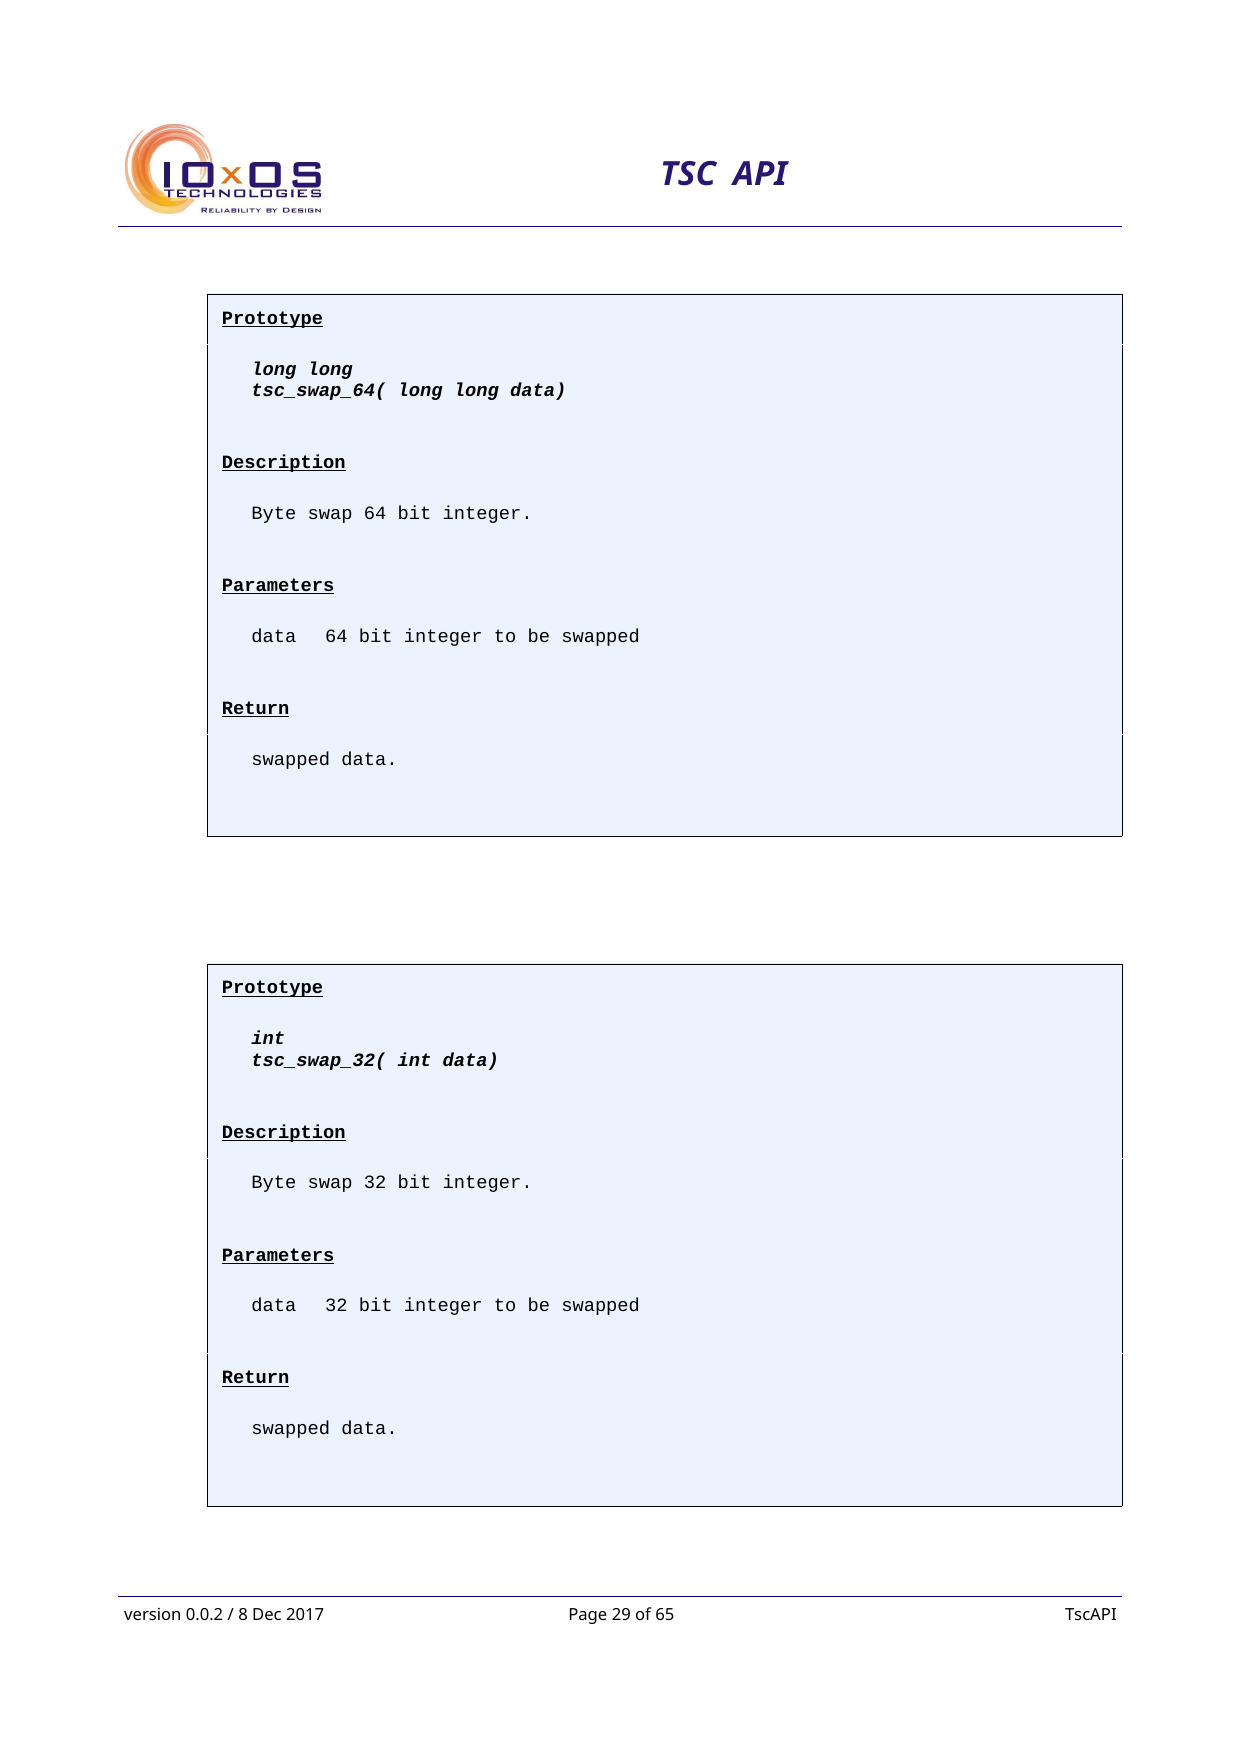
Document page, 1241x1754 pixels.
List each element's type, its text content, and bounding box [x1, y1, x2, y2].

subtitle Return [208, 684, 1122, 734]
text data 32 bit integer to be swapped [208, 1281, 1122, 1317]
text tsc_swap_32( int data) [208, 1050, 1122, 1072]
text Prototype [208, 295, 1122, 344]
text data 64 bit integer to be swapped [208, 612, 1122, 648]
picture [123, 123, 323, 217]
subtitle Parameters [208, 1231, 1122, 1281]
text Prototype [208, 965, 1122, 1014]
text swapped data. [208, 1404, 1122, 1455]
text long long [208, 344, 1122, 381]
subtitle Description [208, 438, 1122, 489]
subtitle Parameters [208, 561, 1122, 612]
subtitle Return [208, 1353, 1122, 1404]
text tsc_swap_64( long long data) [208, 381, 1122, 402]
text Byte swap 32 bit integer. [208, 1158, 1122, 1194]
text Byte swap 64 bit integer. [208, 489, 1122, 525]
text swapped data. [208, 734, 1122, 785]
text int [208, 1014, 1122, 1050]
subtitle Description [208, 1108, 1122, 1158]
